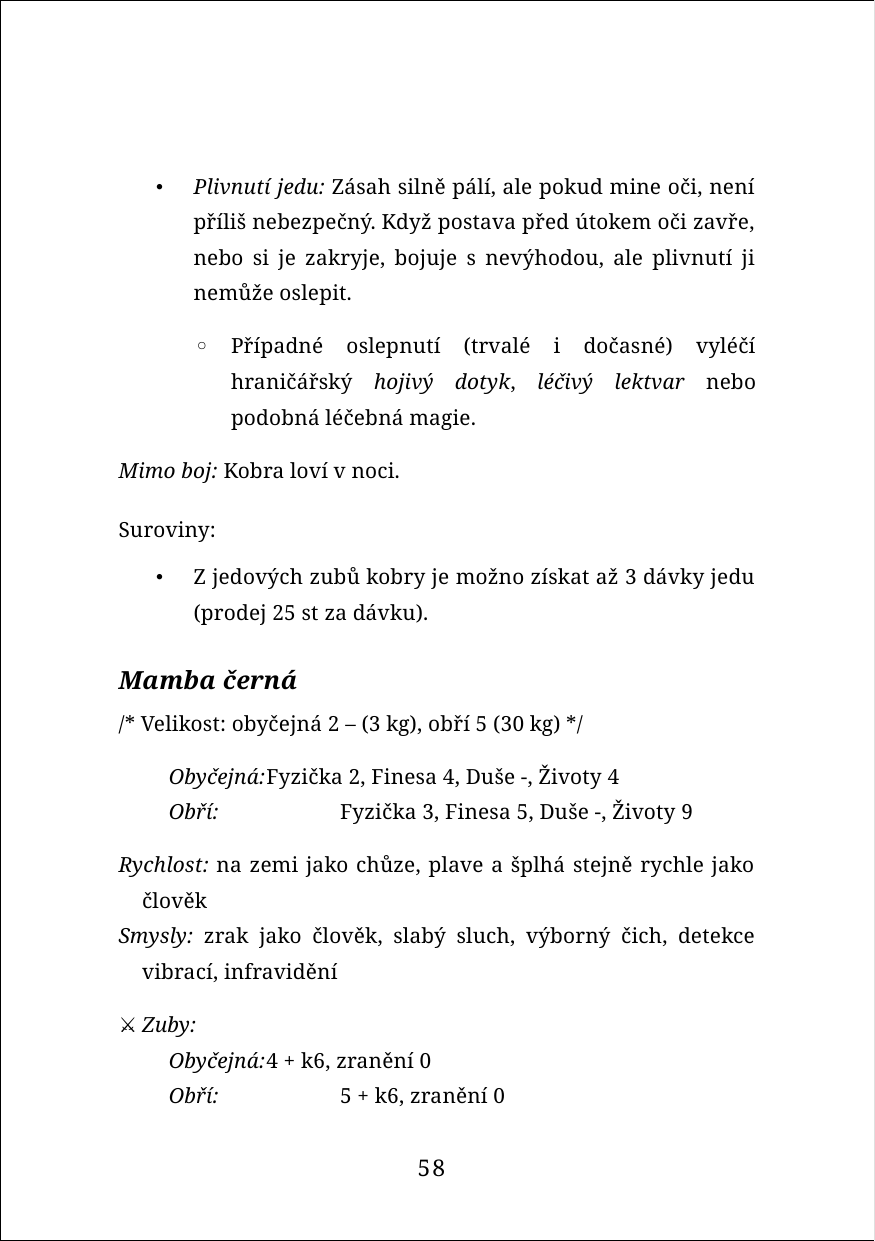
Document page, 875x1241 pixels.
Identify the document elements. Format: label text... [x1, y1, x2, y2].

text Obří: 5 + k6, zranění 0 [168, 1081, 756, 1110]
text Smysly: zrak jako člověk, slabý sluch, výborný čich, detekce vibrací, infravidění [118, 922, 756, 986]
text /* Velikost: obyčejná 2 – (3 kg), obří 5 (30 kg) */ [118, 709, 756, 737]
text Suroviny: [118, 515, 756, 543]
list Případné oslepnutí (trvalé i dočasné) vyléčí hraničářský hojivý dotyk, léčivý lektvar nebo podobná léčebná magie. [193, 332, 756, 431]
text Rychlost: na zemi jako chůze, plave a šplhá stejně rychle jako člověk [118, 851, 756, 914]
text Mimo boj: Kobra loví v noci. [118, 456, 756, 484]
text Obří: Fyzička 3, Finesa 5, Duše -, Životy 9 [168, 797, 756, 826]
list Z jedových zubů kobry je možno získat až 3 dávky jedu (prodej 25 st za dávku). [156, 562, 756, 626]
text Obyčejná: 4 + k6, zranění 0 [168, 1046, 756, 1074]
text ⚔ Zuby: [118, 1010, 756, 1039]
text Obyčejná: Fyzička 2, Finesa 4, Duše -, Životy 4 [168, 762, 756, 790]
list Plivnutí jedu: Zásah silně pálí, ale pokud mine oči, není příliš nebezpečný. Když postava před útokem oči zavře, nebo si je zakryje, bojuje s nevýhodou, ale plivnutí ji nemůže oslepit. [156, 172, 756, 307]
subtitle Mamba černá [118, 663, 756, 697]
